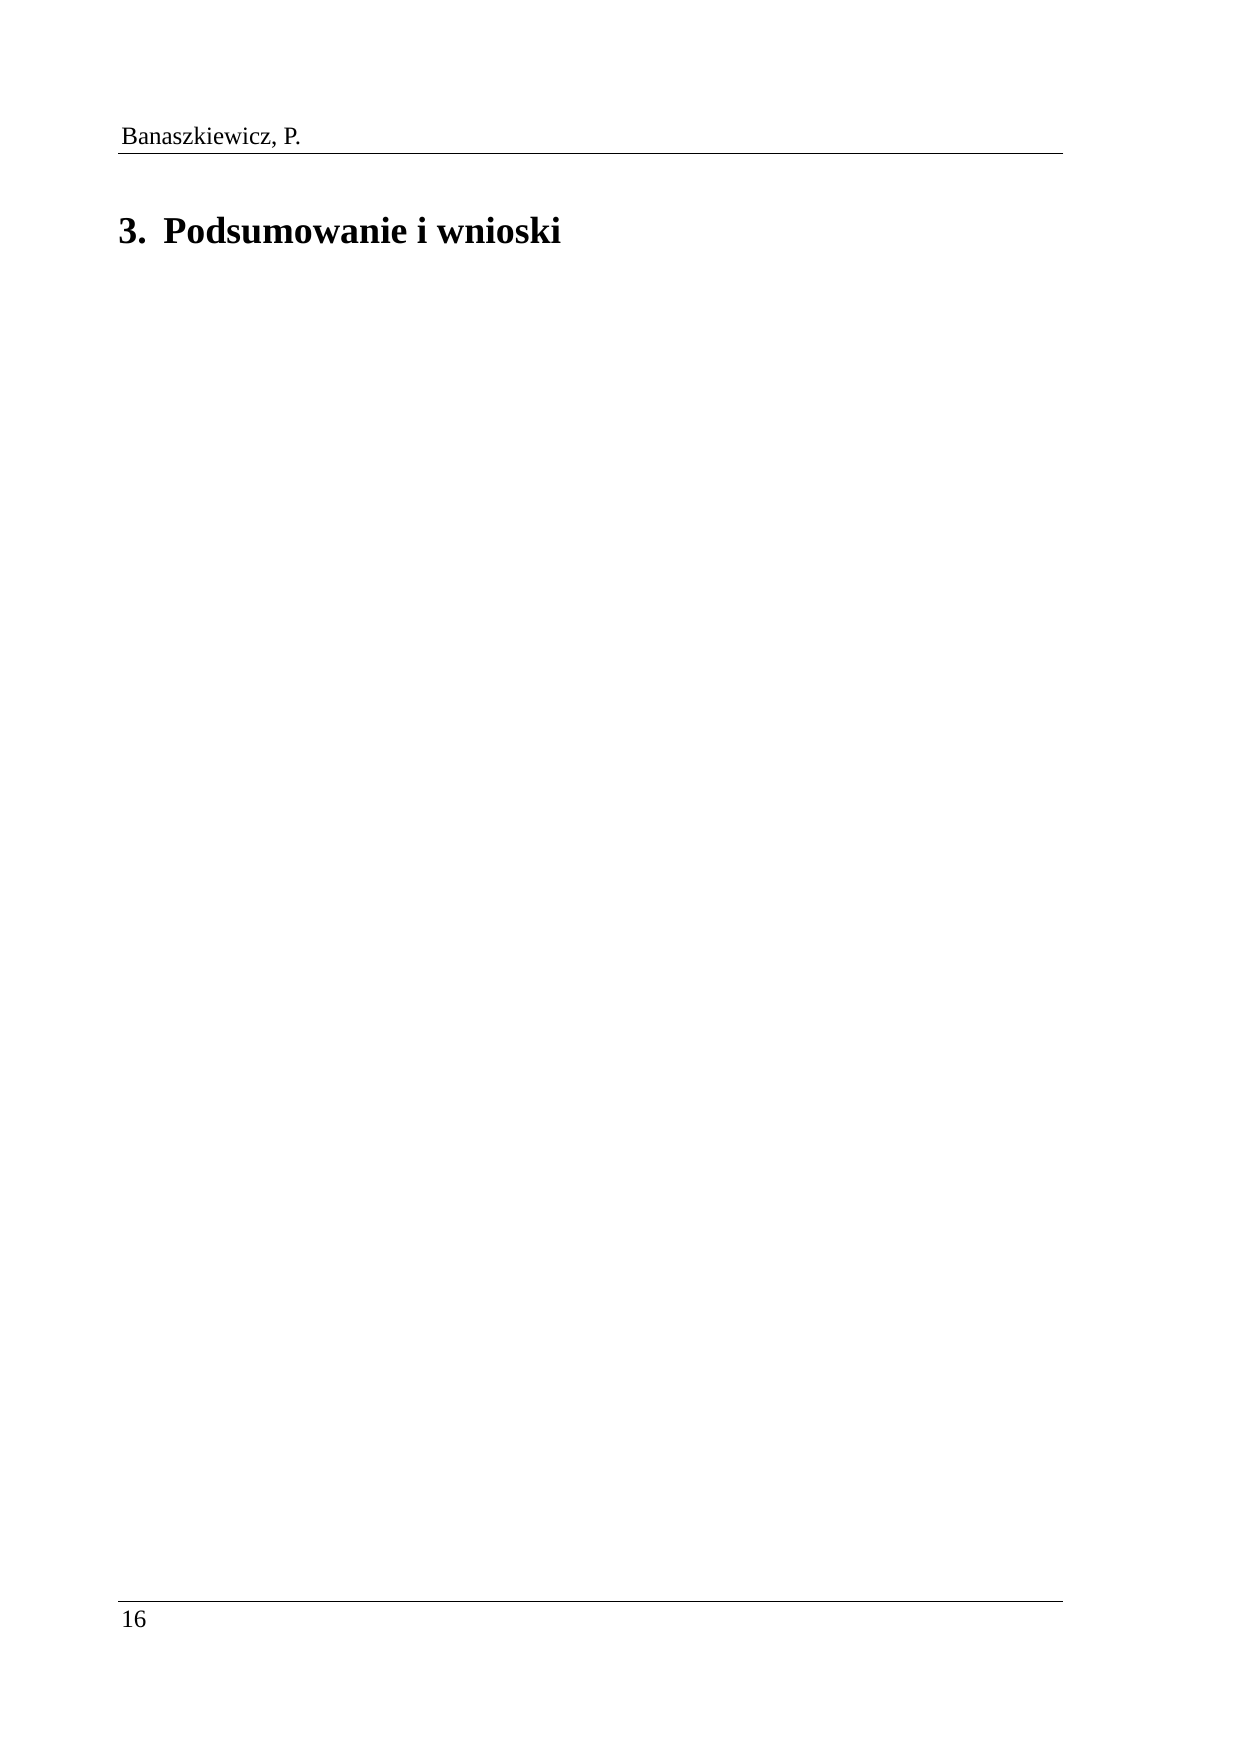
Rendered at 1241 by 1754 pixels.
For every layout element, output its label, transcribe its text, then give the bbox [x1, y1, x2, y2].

subtitle Podsumowanie i wnioski [118, 208, 1063, 252]
